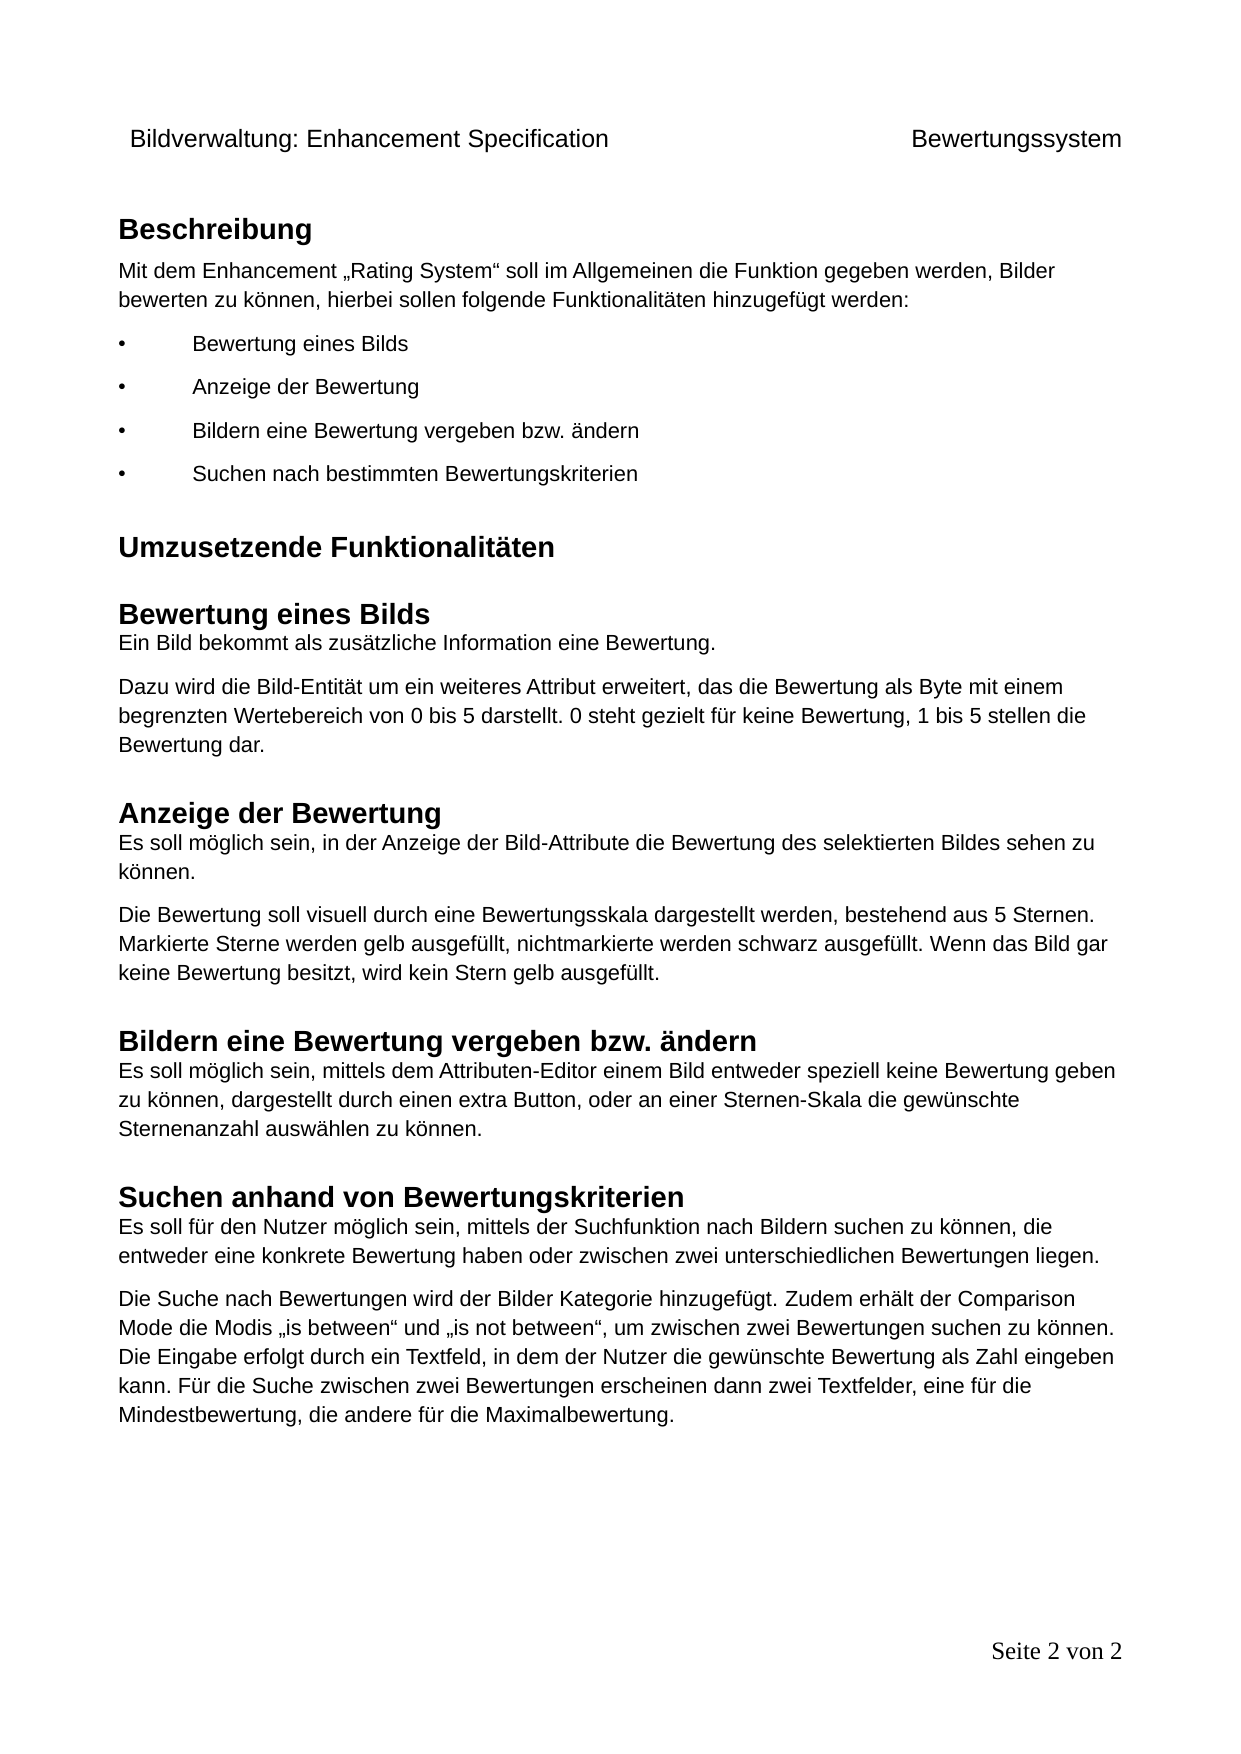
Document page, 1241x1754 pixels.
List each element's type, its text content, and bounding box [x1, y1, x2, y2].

text Es soll für den Nutzer möglich sein, mittels der Suchfunktion nach Bildern suchen zu können, die entweder eine konkrete Bewertung haben oder zwischen zwei unterschiedlichen Bewertungen liegen. [118, 1214, 1122, 1268]
list Anzeige der Bewertung [118, 374, 1122, 399]
subtitle Anzeige der Bewertung [118, 796, 1122, 829]
text Die Suche nach Bewertungen wird der Bilder Kategorie hinzugefügt. Zudem erhält der Comparison Mode die Modis „is between“ und „is not between“, um zwischen zwei Bewertungen suchen zu können. Die Eingabe erfolgt durch ein Textfeld, in dem der Nutzer die gewünschte Bewertung als Zahl eingeben kann. Für die Suche zwischen zwei Bewertungen erscheinen dann zwei Textfelder, eine für die Mindestbewertung, die andere für die Maximalbewertung. [118, 1286, 1122, 1427]
subtitle Beschreibung [118, 212, 1122, 246]
list Suchen nach bestimmten Bewertungskriterien [118, 461, 1122, 486]
list Bildern eine Bewertung vergeben bzw. ändern [118, 418, 1122, 443]
list Bewertung eines Bilds [118, 331, 1122, 356]
text Dazu wird die Bild-Entität um ein weiteres Attribut erweitert, das die Bewertung als Byte mit einem begrenzten Wertebereich von 0 bis 5 darstellt. 0 steht gezielt für keine Bewertung, 1 bis 5 stellen die Bewertung dar. [118, 674, 1122, 757]
subtitle Bildern eine Bewertung vergeben bzw. ändern [118, 1024, 1122, 1058]
text Es soll möglich sein, mittels dem Attributen-Editor einem Bild entweder speziell keine Bewertung geben zu können, dargestellt durch einen extra Button, oder an einer Sternen-Skala die gewünschte Sternenanzahl auswählen zu können. [118, 1058, 1122, 1141]
text Ein Bild bekommt als zusätzliche Information eine Bewertung. [118, 630, 1122, 655]
text Es soll möglich sein, in der Anzeige der Bild-Attribute die Bewertung des selektierten Bildes sehen zu können. [118, 829, 1122, 884]
subtitle Umzusetzende Funktionalitäten [118, 530, 1122, 563]
subtitle Suchen anhand von Bewertungskriterien [118, 1180, 1122, 1214]
text Mit dem Enhancement „Rating System“ soll im Allgemeinen die Funktion gegeben werden, Bilder bewerten zu können, hierbei sollen folgende Funktionalitäten hinzugefügt werden: [118, 258, 1122, 312]
subtitle Bewertung eines Bilds [118, 597, 1122, 630]
text Die Bewertung soll visuell durch eine Bewertungsskala dargestellt werden, bestehend aus 5 Sternen. Markierte Sterne werden gelb ausgefüllt, nichtmarkierte werden schwarz ausgefüllt. Wenn das Bild gar keine Bewertung besitzt, wird kein Stern gelb ausgefüllt. [118, 902, 1122, 985]
